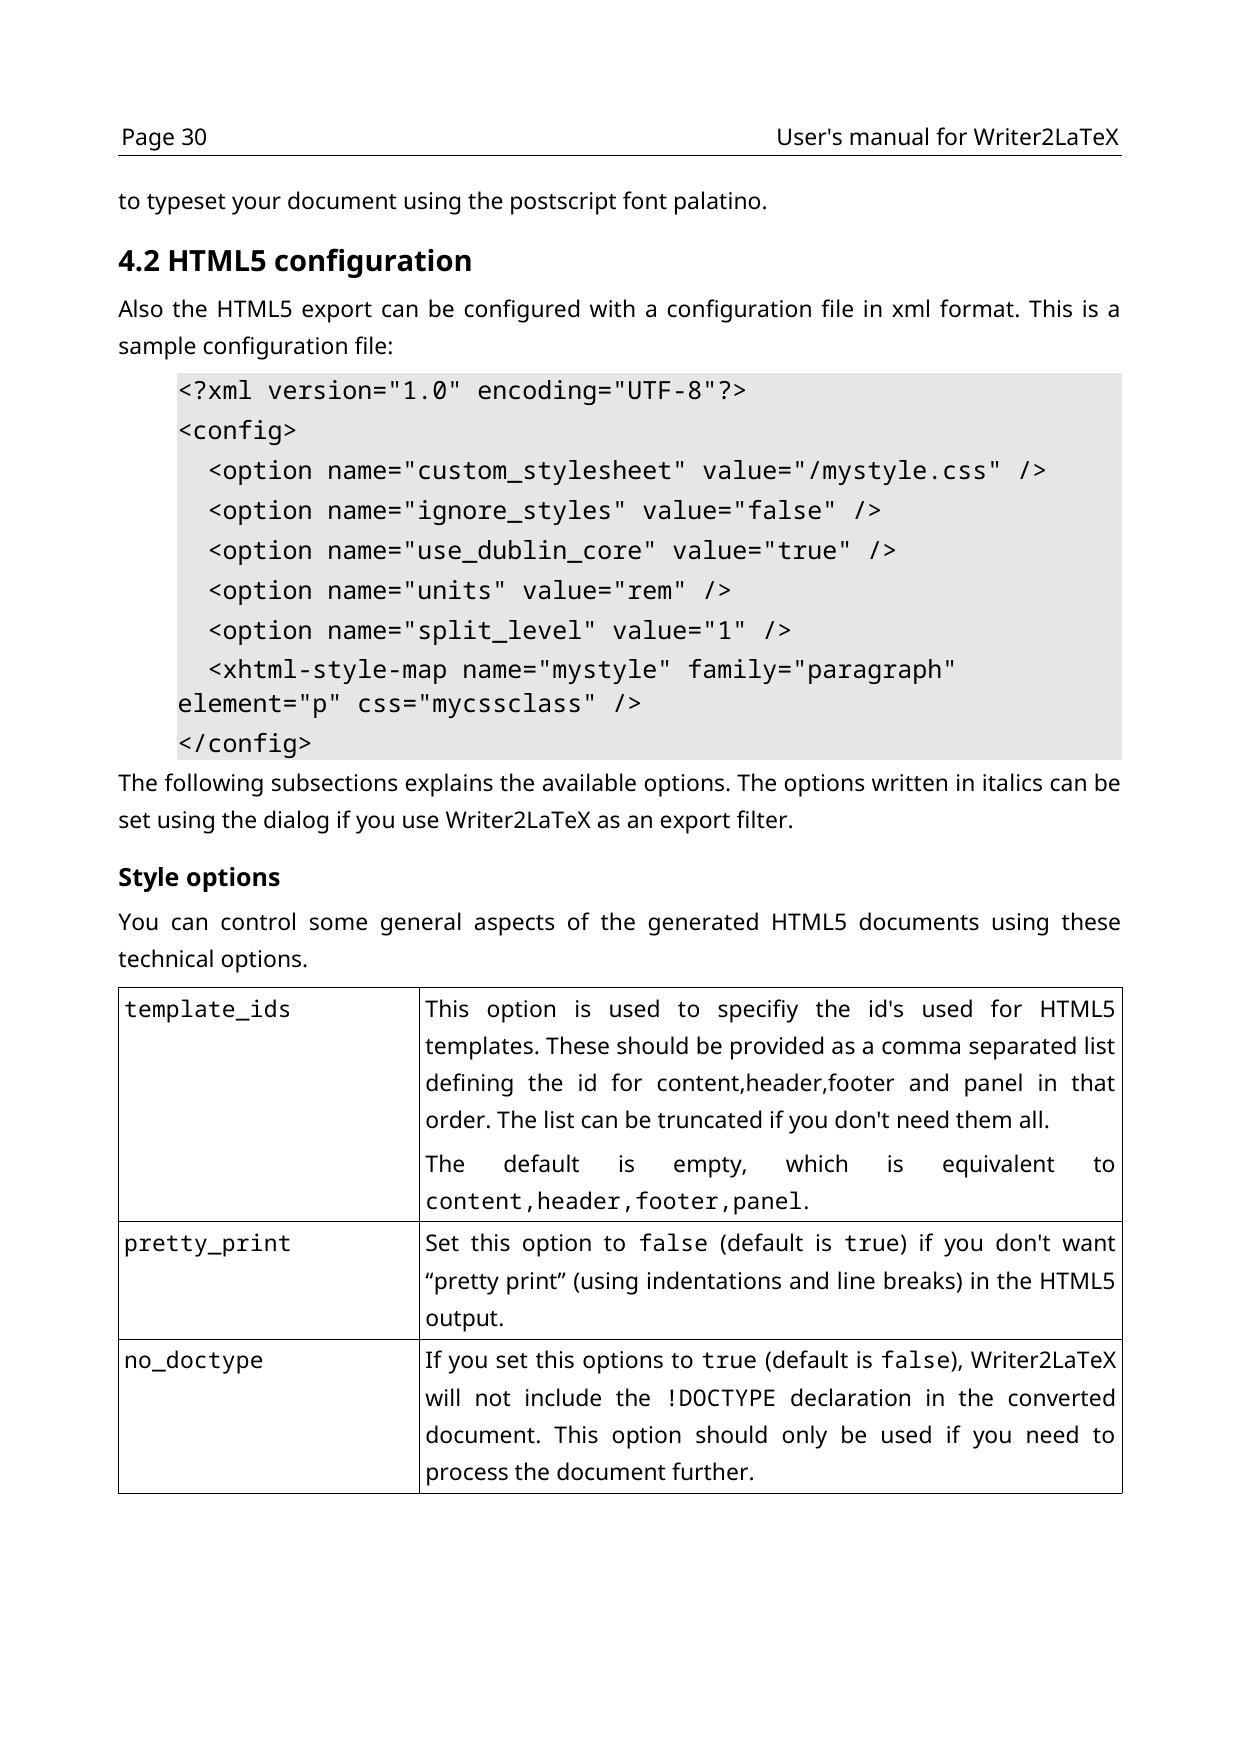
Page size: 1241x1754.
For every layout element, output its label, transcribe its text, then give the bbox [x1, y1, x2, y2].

table_cell If you set this options to true (default is false), Writer2LaTeX will not include the !DOCTYPE declaration in the converted document. This option should only be used if you need to process the document further. [420, 1340, 1122, 1493]
table_header This option is used to specifiy the id's used for HTML5 templates. These should be provided as a comma separated list defining the id for content,header,footer and panel in that order. The list can be truncated if you don't need them all. The default is empty, which is equivalent to content,header,footer,panel. [420, 988, 1122, 1221]
table_cell Set this option to false (default is true) if you don't want “pretty print” (using indentations and line breaks) in the HTML5 output. [420, 1222, 1122, 1339]
table_cell pretty_print [119, 1222, 419, 1339]
subtitle HTML5 configuration [118, 241, 1122, 280]
text <option name="units" value="rem" /> [177, 573, 1122, 607]
text <option name="ignore_styles" value="false" /> [177, 493, 1122, 527]
text You can control some general aspects of the generated HTML5 documents using these technical options. [118, 906, 1122, 974]
text Also the HTML5 export can be configured with a configuration file in xml format. This is a sample configuration file: [118, 293, 1122, 361]
text <option name="split_level" value="1" /> [177, 613, 1122, 647]
text <?xml version="1.0" encoding="UTF-8"?> [177, 373, 1122, 407]
text </config> [177, 726, 1122, 760]
text <xhtml-style-map name="mystyle" family="paragraph" element="p" css="mycssclass" /> [177, 652, 1122, 720]
text <config> [177, 413, 1122, 447]
text <option name="custom_stylesheet" value="/mystyle.css" /> [177, 453, 1122, 487]
text to typeset your document using the postscript font palatino. [118, 184, 1122, 216]
subtitle Style options [118, 860, 1122, 894]
text The following subsections explains the available options. The options written in italics can be set using the dialog if you use Writer2LaTeX as an export filter. [118, 766, 1122, 835]
table_cell no_doctype [119, 1340, 419, 1493]
text <option name="use_dublin_core" value="true" /> [177, 533, 1122, 567]
table_header template_ids [119, 988, 419, 1221]
